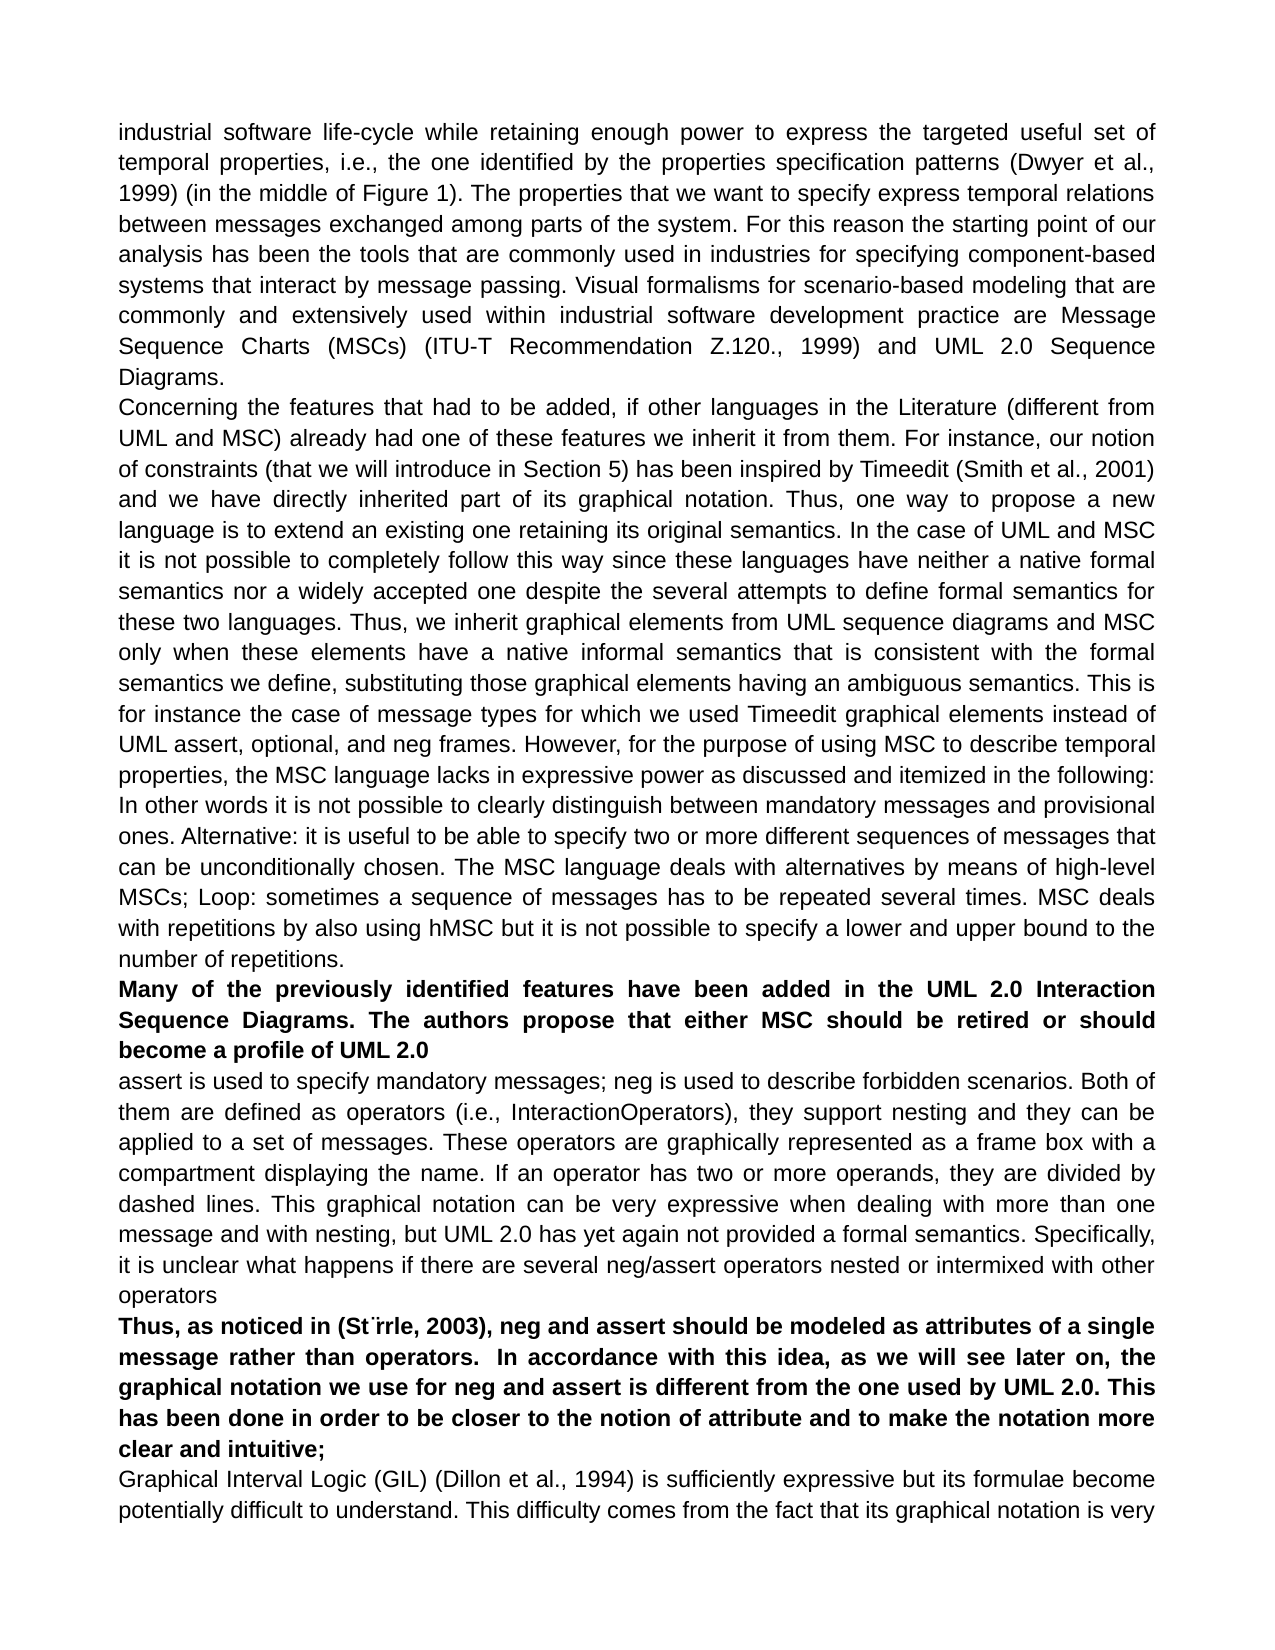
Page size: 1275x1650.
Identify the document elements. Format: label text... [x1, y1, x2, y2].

text Graphical Interval Logic (GIL) (Dillon et al., 1994) is sufficiently expressive but its formulae become potentially difficult to understand. This difficulty comes from the fact that its graphical notation is very [118, 1466, 1157, 1523]
text assert is used to specify mandatory messages; neg is used to describe forbidden scenarios. Both of them are defined as operators (i.e., InteractionOperators), they support nesting and they can be applied to a set of messages. These operators are graphically represented as a frame box with a compartment displaying the name. If an operator has two or more operands, they are divided by dashed lines. This graphical notation can be very expressive when dealing with more than one message and with nesting, but UML 2.0 has yet again not provided a formal semantics. Specifically, it is unclear what happens if there are several neg/assert operators nested or intermixed with other operators [118, 1067, 1157, 1309]
text Many of the previously identified features have been added in the UML 2.0 Interaction Sequence Diagrams. The authors propose that either MSC should be retired or should become a profile of UML 2.0 [118, 976, 1157, 1064]
text Thus, as noticed in (St ̈rrle, 2003), neg and assert should be modeled as attributes of a single message rather than operators. In accordance with this idea, as we will see later on, the graphical notation we use for neg and assert is different from the one used by UML 2.0. This has been done in order to be closer to the notion of attribute and to make the notation more clear and intuitive; [118, 1312, 1157, 1462]
text Concerning the features that had to be added, if other languages in the Literature (different from UML and MSC) already had one of these features we inherit it from them. For instance, our notion of constraints (that we will introduce in Section 5) has been inspired by Timeedit (Smith et al., 2001) and we have directly inherited part of its graphical notation. Thus, one way to propose a new language is to extend an existing one retaining its original semantics. In the case of UML and MSC it is not possible to completely follow this way since these languages have neither a native formal semantics nor a widely accepted one despite the several attempts to define formal semantics for these two languages. Thus, we inherit graphical elements from UML sequence diagrams and MSC only when these elements have a native informal semantics that is consistent with the formal semantics we define, substituting those graphical elements having an ambiguous semantics. This is for instance the case of message types for which we used Timeedit graphical elements instead of UML assert, optional, and neg frames. However, for the purpose of using MSC to describe temporal properties, the MSC language lacks in expressive power as discussed and itemized in the following: In other words it is not possible to clearly distinguish between mandatory messages and provisional ones. Alternative: it is useful to be able to specify two or more different sequences of messages that can be unconditionally chosen. The MSC language deals with alternatives by means of high-level MSCs; Loop: sometimes a sequence of messages has to be repeated several times. MSC deals with repetitions by also using hMSC but it is not possible to specify a lower and upper bound to the number of repetitions. [118, 394, 1157, 972]
text industrial software life-cycle while retaining enough power to express the targeted useful set of temporal properties, i.e., the one identified by the properties specification patterns (Dwyer et al., 1999) (in the middle of Figure 1). The properties that we want to specify express temporal relations between messages exchanged among parts of the system. For this reason the starting point of our analysis has been the tools that are commonly used in industries for specifying component-based systems that interact by message passing. Visual formalisms for scenario-based modeling that are commonly and extensively used within industrial software development practice are Message Sequence Charts (MSCs) (ITU-T Recommendation Z.120., 1999) and UML 2.0 Sequence Diagrams. [118, 118, 1157, 390]
